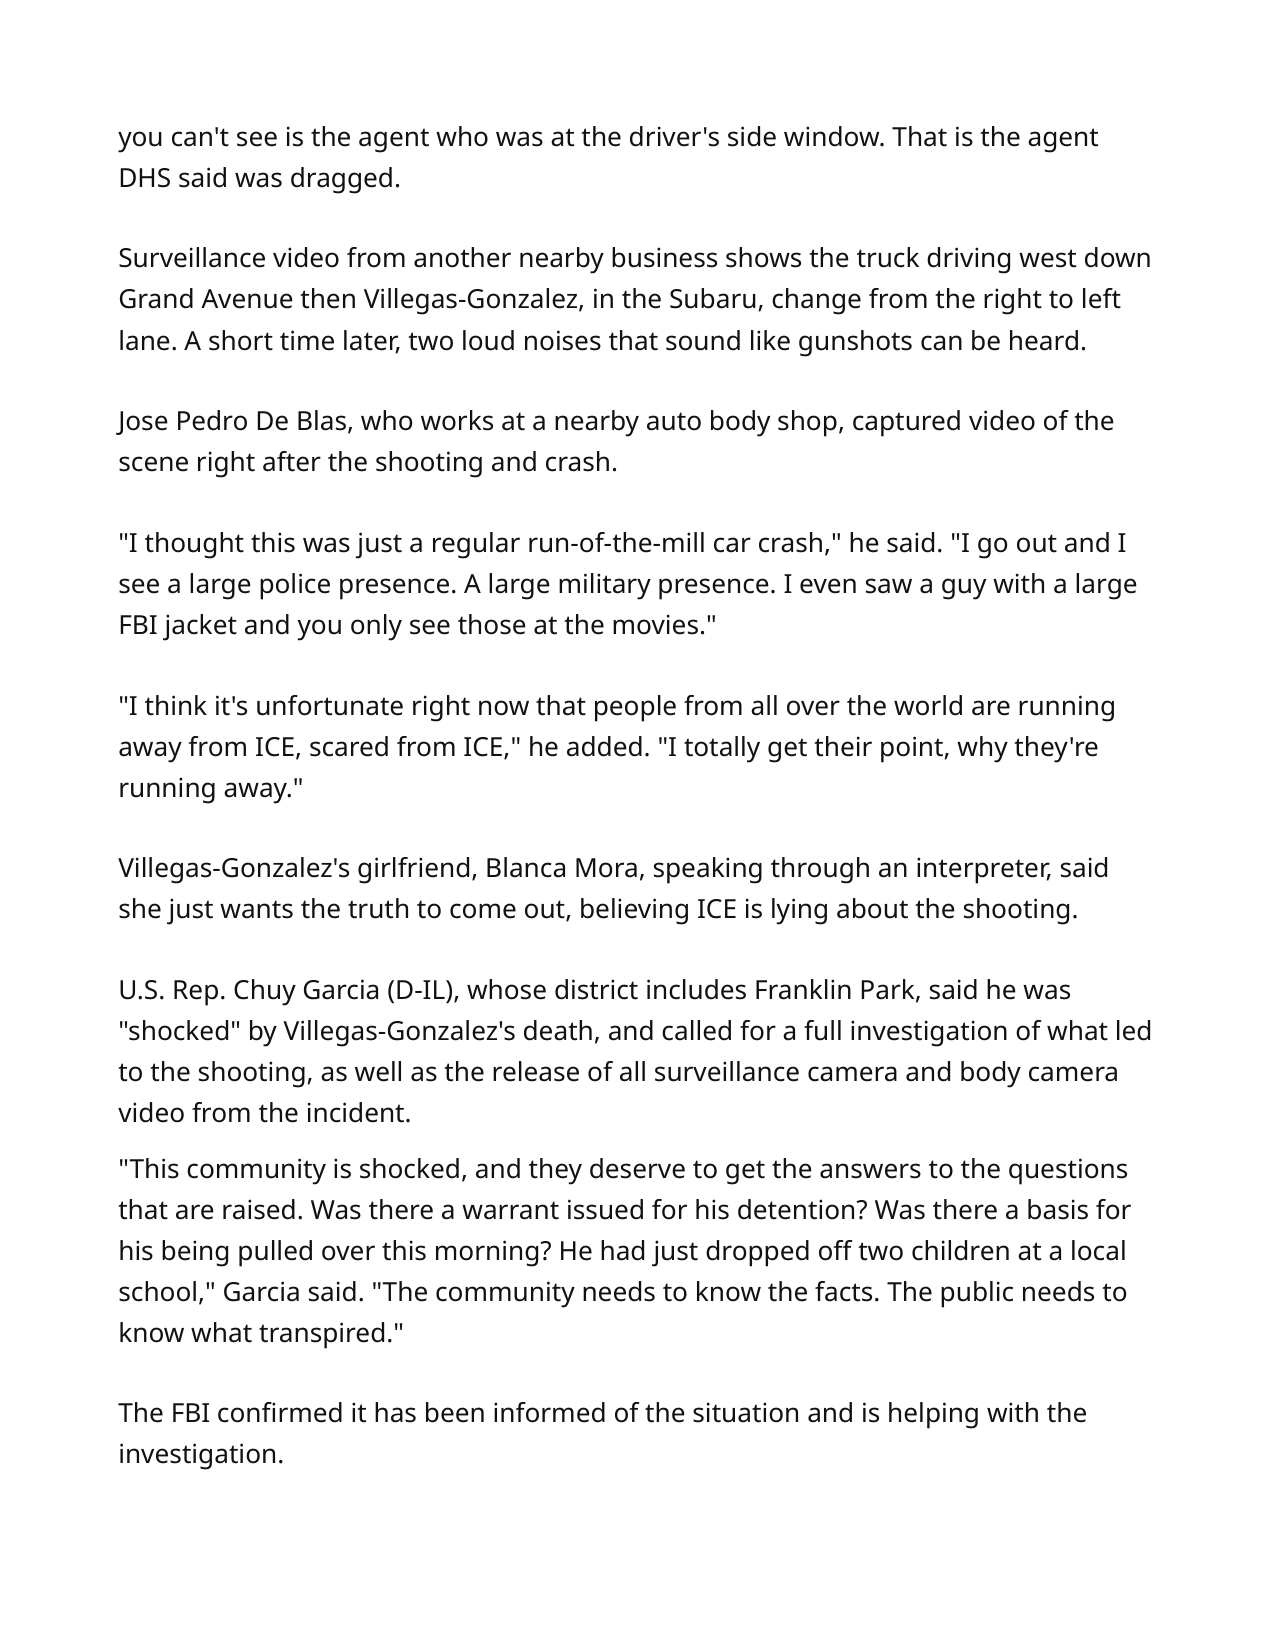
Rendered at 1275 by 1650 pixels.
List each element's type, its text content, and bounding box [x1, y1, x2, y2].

text "I thought this was just a regular run-of-the-mill car crash," he said. "I go out and I see a large police presence. A large military presence. I even saw a guy with a large FBI jacket and you only see those at the movies." [118, 524, 1157, 642]
text The FBI confirmed it has been informed of the situation and is helping with the investigation. [118, 1395, 1157, 1472]
text Surveillance video from another nearby business shows the truck driving west down Grand Avenue then Villegas-Gonzalez, in the Subaru, change from the right to left lane. A short time later, two loud noises that sound like gunshots can be heard. [118, 240, 1157, 358]
text "I think it's unfortunate right now that people from all over the world are running away from ICE, scared from ICE," he added. "I totally get their point, why they're running away." [118, 687, 1157, 805]
text Jose Pedro De Blas, who works at a nearby auto body shop, captured video of the scene right after the shooting and crash. [118, 402, 1157, 479]
text U.S. Rep. Chuy Garcia (D-IL), whose district includes Franklin Park, said he was "shocked" by Villegas-Gonzalez's death, and called for a full investigation of what led to the shooting, as well as the release of all surveillance camera and body camera video from the incident. [118, 971, 1157, 1130]
text "This community is shocked, and they deserve to get the answers to the questions that are raised. Was there a warrant issued for his detention? Was there a basis for his being pulled over this morning? He had just dropped off two children at a local school," Garcia said. "The community needs to know the facts. The public needs to know what transpired." [118, 1150, 1157, 1350]
text Villegas-Gonzalez's girlfriend, Blanca Mora, speaking through an interpreter, said she just wants the truth to come out, believing ICE is lying about the shooting. [118, 849, 1157, 926]
text you can't see is the agent who was at the driver's side window. That is the agent DHS said was dragged. [118, 118, 1157, 195]
